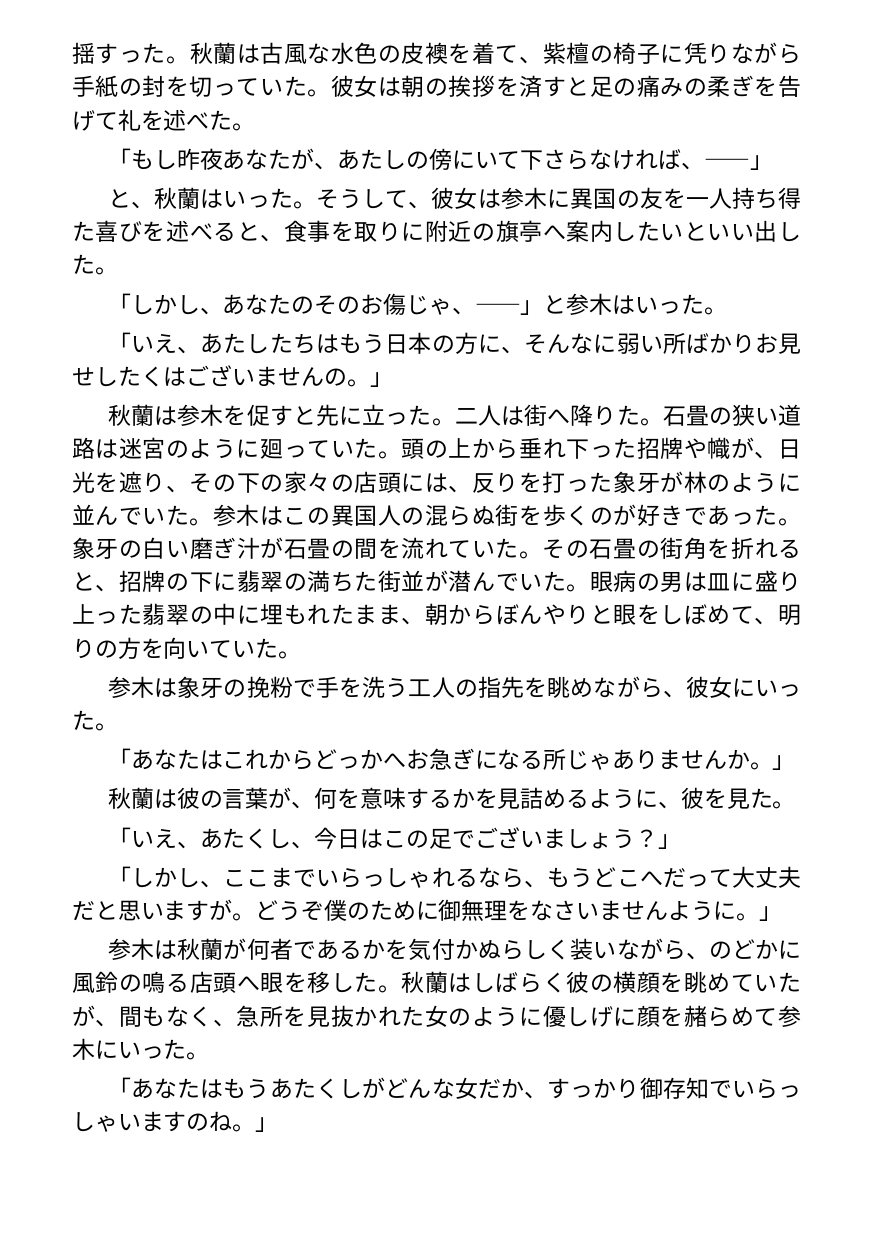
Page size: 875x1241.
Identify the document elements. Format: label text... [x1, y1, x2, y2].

text 「しかし、ここまでいらっしゃれるなら、もうどこへだって大丈夫だと思いますが。どうぞ僕のために御無理をなさいませんように。」 [72, 860, 802, 926]
text 「もし昨夜あなたが、あたしの傍にいて下さらなければ、――」 [72, 142, 802, 175]
text 「いえ、あたくし、今日はこの足でございましょう？」 [72, 821, 802, 854]
text 秋蘭は参木を促すと先に立った。二人は街へ降りた。石畳の狭い道路は迷宮のように廻っていた。頭の上から垂れ下った招牌や幟が、日光を遮り、その下の家々の店頭には、反りを打った象牙が林のように並んでいた。参木はこの異国人の混らぬ街を歩くのが好きであった。象牙の白い磨ぎ汁が石畳の間を流れていた。その石畳の街角を折れると、招牌の下に翡翠の満ちた街並が潜んでいた。眼病の男は皿に盛り上った翡翠の中に埋もれたまま、朝からぼんやりと眼をしぼめて、明りの方を向いていた。 [72, 398, 802, 664]
text 「あなたはもうあたくしがどんな女だか、すっかり御存知でいらっしゃいますのね。」 [72, 1071, 802, 1137]
text 秋蘭は彼の言葉が、何を意味するかを見詰めるように、彼を見た。 [72, 781, 802, 814]
text 揺すった。秋蘭は古風な水色の皮襖を着て、紫檀の椅子に凭りながら手紙の封を切っていた。彼女は朝の挨拶を済すと足の痛みの柔ぎを告げて礼を述べた。 [72, 36, 802, 136]
text 参木は象牙の挽粉で手を洗う工人の指先を眺めながら、彼女にいった。 [72, 670, 802, 736]
text 「いえ、あたしたちはもう日本の方に、そんなに弱い所ばかりお見せしたくはございませんの。」 [72, 326, 802, 392]
text 参木は秋蘭が何者であるかを気付かぬらしく装いながら、のどかに風鈴の鳴る店頭へ眼を移した。秋蘭はしばらく彼の横顔を眺めていたが、間もなく、急所を見抜かれた女のように優しげに顔を赭らめて参木にいった。 [72, 932, 802, 1065]
text 「あなたはこれからどっかへお急ぎになる所じゃありませんか。」 [72, 742, 802, 775]
text と、秋蘭はいった。そうして、彼女は参木に異国の友を一人持ち得た喜びを述べると、食事を取りに附近の旗亭へ案内したいといい出した。 [72, 181, 802, 281]
text 「しかし、あなたのそのお傷じゃ、――」と参木はいった。 [72, 286, 802, 320]
